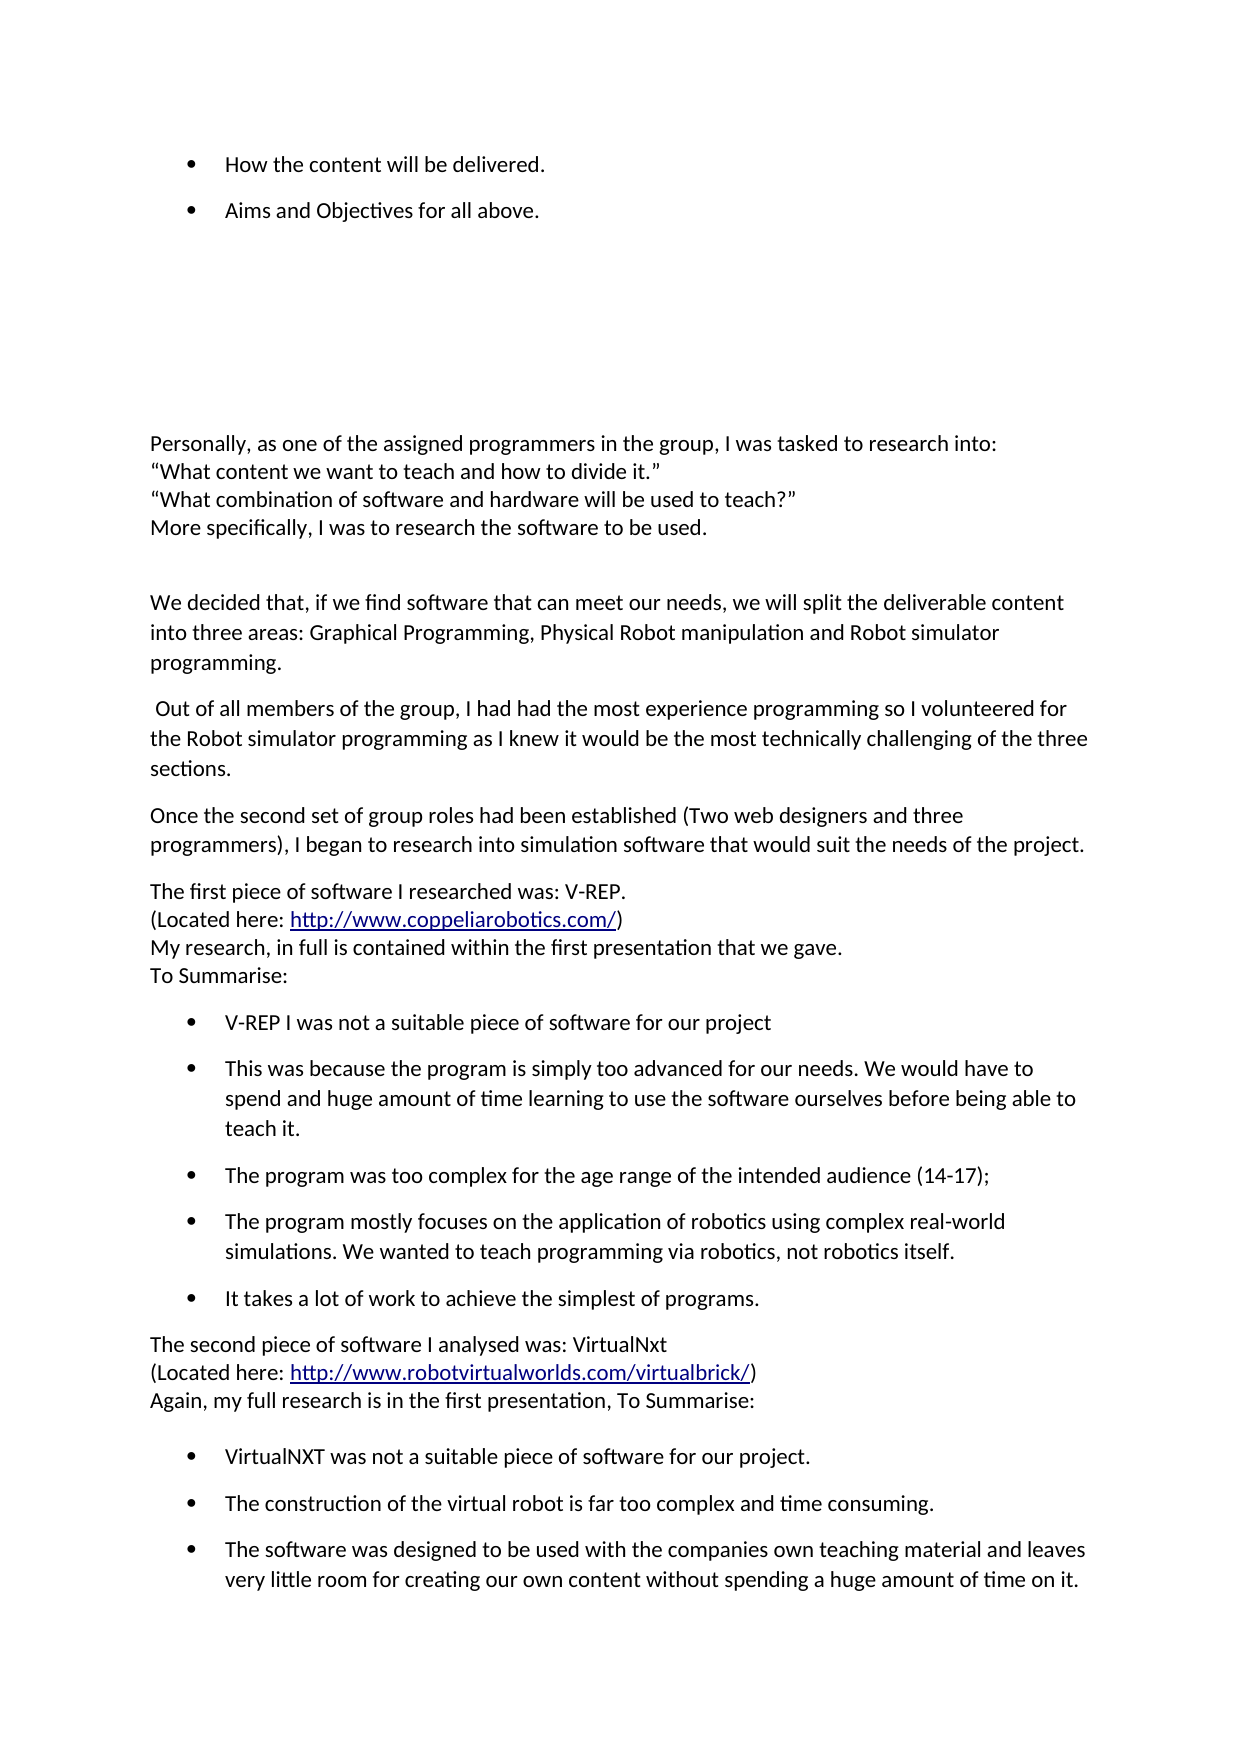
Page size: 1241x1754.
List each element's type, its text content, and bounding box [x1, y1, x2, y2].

text Once the second set of group roles had been established (Two web designers and three programmers), I began to research into simulation software that would suit the needs of the project. [150, 801, 1090, 859]
text Again, my full research is in the first presentation, To Summarise: [150, 1386, 1090, 1414]
list The program was too complex for the age range of the intended audience (14-17); [187, 1161, 1090, 1189]
list The program mostly focuses on the application of robotics using complex real-world simulations. We wanted to teach programming via robotics, not robotics itself. [187, 1207, 1090, 1265]
list The software was designed to be used with the companies own teaching material and leaves very little room for creating our own content without spending a huge amount of time on it. [187, 1536, 1090, 1593]
text To Summarise: [150, 961, 1090, 989]
text Out of all members of the group, I had had the most experience programming so I volunteered for the Robot simulator programming as I knew it would be the most technically challenging of the three sections. [150, 694, 1090, 782]
text My research, in full is contained within the first presentation that we gave. [150, 933, 1090, 961]
list V-REP I was not a suitable piece of software for our project [187, 1008, 1090, 1036]
list Aims and Objectives for all above. [187, 197, 1090, 224]
text “What content we want to teach and how to divide it.” [150, 457, 1090, 485]
list How the content will be delivered. [187, 150, 1090, 178]
list The construction of the virtual robot is far too complex and time consuming. [187, 1489, 1090, 1517]
text “What combination of software and hardware will be used to teach?” [150, 485, 1090, 513]
text (Located here: http://www.robotvirtualworlds.com/virtualbrick/) [150, 1358, 1090, 1386]
list VirtualNXT was not a suitable piece of software for our project. [187, 1442, 1090, 1470]
text The second piece of software I analysed was: VirtualNxt [150, 1330, 1090, 1358]
text The first piece of software I researched was: V-REP. [150, 877, 1090, 905]
text More specifically, I was to research the software to be used. [150, 513, 1090, 541]
text Personally, as one of the assigned programmers in the group, I was tasked to research into: [150, 429, 1090, 457]
list It takes a lot of work to achieve the simplest of programs. [187, 1284, 1090, 1312]
text We decided that, if we find software that can meet our needs, we will split the deliverable content into three areas: Graphical Programming, Physical Robot manipulation and Robot simulator programming. [150, 588, 1090, 676]
text (Located here: http://www.coppeliarobotics.com/) [150, 905, 1090, 933]
list This was because the program is simply too advanced for our needs. We would have to spend and huge amount of time learning to use the software ourselves before being able to teach it. [187, 1054, 1090, 1142]
